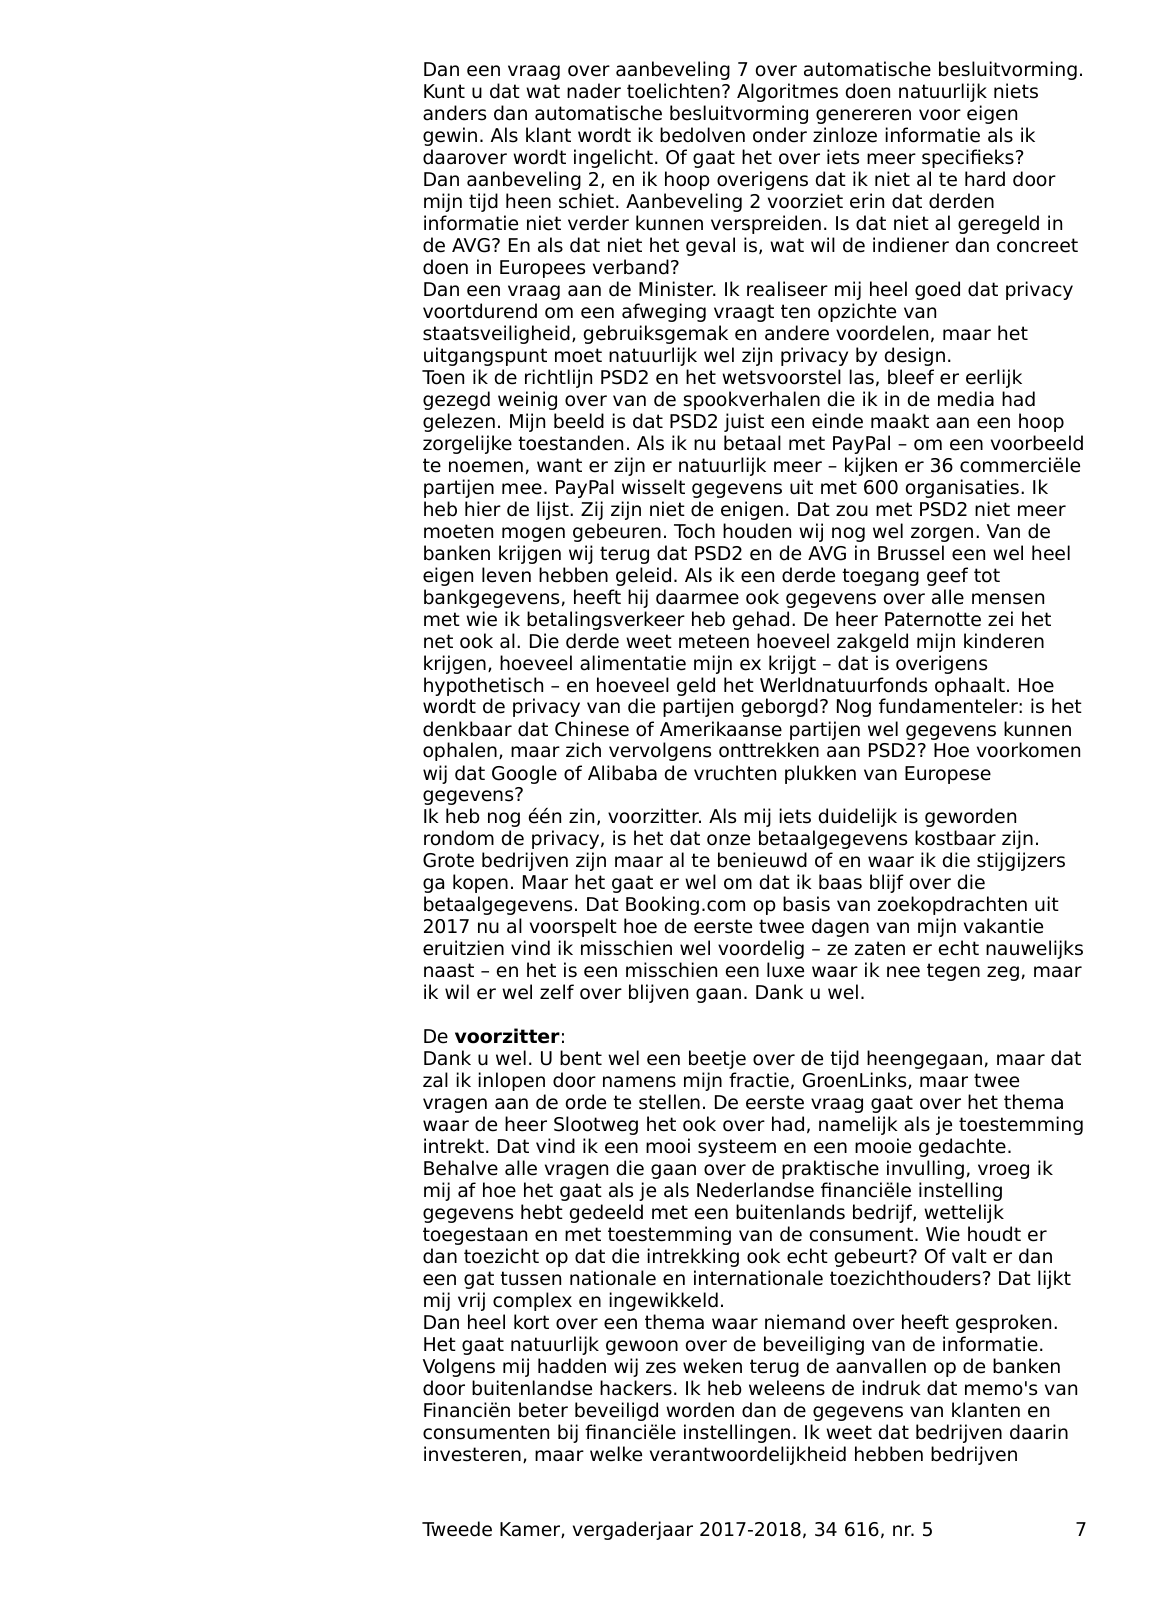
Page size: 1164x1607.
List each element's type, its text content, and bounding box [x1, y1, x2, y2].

text Dan een vraag aan de Minister. Ik realiseer mij heel goed dat privacy voortdurend om een afweging vraagt ten opzichte van staatsveiligheid, gebruiksgemak en andere voordelen, maar het uitgangspunt moet natuurlijk wel zijn privacy by design. [422, 279, 1087, 367]
text Ik heb nog één zin, voorzitter. Als mij iets duidelijk is geworden rondom de privacy, is het dat onze betaalgegevens kostbaar zijn. Grote bedrijven zijn maar al te benieuwd of en waar ik die stijgijzers ga kopen. Maar het gaat er wel om dat ik baas blijf over die betaalgegevens. Dat Booking.com op basis van zoekopdrachten uit 2017 nu al voorspelt hoe de eerste twee dagen van mijn vakantie eruitzien vind ik misschien wel voordelig – ze zaten er echt nauwelijks naast – en het is een misschien een luxe waar ik nee tegen zeg, maar ik wil er wel zelf over blijven gaan. Dank u wel. [422, 806, 1087, 1004]
text De voorzitter: [422, 1026, 1087, 1048]
text Toen ik de richtlijn PSD2 en het wetsvoorstel las, bleef er eerlijk gezegd weinig over van de spookverhalen die ik in de media had gelezen. Mijn beeld is dat PSD2 juist een einde maakt aan een hoop zorgelijke toestanden. Als ik nu betaal met PayPal – om een voorbeeld te noemen, want er zijn er natuurlijk meer – kijken er 36 commerciële partijen mee. PayPal wisselt gegevens uit met 600 organisaties. Ik heb hier de lijst. Zij zijn niet de enigen. Dat zou met PSD2 niet meer moeten mogen gebeuren. Toch houden wij nog wel zorgen. Van de banken krijgen wij terug dat PSD2 en de AVG in Brussel een wel heel eigen leven hebben geleid. Als ik een derde toegang geef tot bankgegevens, heeft hij daarmee ook gegevens over alle mensen met wie ik betalingsverkeer heb gehad. De heer Paternotte zei het net ook al. Die derde weet meteen hoeveel zakgeld mijn kinderen krijgen, hoeveel alimentatie mijn ex krijgt – dat is overigens hypothetisch – en hoeveel geld het Werldnatuurfonds ophaalt. Hoe wordt de privacy van die partijen geborgd? Nog fundamenteler: is het denkbaar dat Chinese of Amerikaanse partijen wel gegevens kunnen ophalen, maar zich vervolgens onttrekken aan PSD2? Hoe voorkomen wij dat Google of Alibaba de vruchten plukken van Europese gegevens? [422, 367, 1087, 806]
text Dan een vraag over aanbeveling 7 over automatische besluitvorming. Kunt u dat wat nader toelichten? Algoritmes doen natuurlijk niets anders dan automatische besluitvorming genereren voor eigen gewin. Als klant wordt ik bedolven onder zinloze informatie als ik daarover wordt ingelicht. Of gaat het over iets meer specifieks? [422, 59, 1087, 169]
text Dank u wel. U bent wel een beetje over de tijd heengegaan, maar dat zal ik inlopen door namens mijn fractie, GroenLinks, maar twee vragen aan de orde te stellen. De eerste vraag gaat over het thema waar de heer Slootweg het ook over had, namelijk als je toestemming intrekt. Dat vind ik een mooi systeem en een mooie gedachte. Behalve alle vragen die gaan over de praktische invulling, vroeg ik mij af hoe het gaat als je als Nederlandse financiële instelling gegevens hebt gedeeld met een buitenlands bedrijf, wettelijk toegestaan en met toestemming van de consument. Wie houdt er dan toezicht op dat die intrekking ook echt gebeurt? Of valt er dan een gat tussen nationale en internationale toezichthouders? Dat lijkt mij vrij complex en ingewikkeld. [422, 1048, 1087, 1312]
text Dan heel kort over een thema waar niemand over heeft gesproken. Het gaat natuurlijk gewoon over de beveiliging van de informatie. Volgens mij hadden wij zes weken terug de aanvallen op de banken door buitenlandse hackers. Ik heb weleens de indruk dat memo's van Financiën beter beveiligd worden dan de gegevens van klanten en consumenten bij financiële instellingen. Ik weet dat bedrijven daarin investeren, maar welke verantwoordelijkheid hebben bedrijven [422, 1312, 1087, 1466]
text Dan aanbeveling 2, en ik hoop overigens dat ik niet al te hard door mijn tijd heen schiet. Aanbeveling 2 voorziet erin dat derden informatie niet verder kunnen verspreiden. Is dat niet al geregeld in de AVG? En als dat niet het geval is, wat wil de indiener dan concreet doen in Europees verband? [422, 169, 1087, 279]
